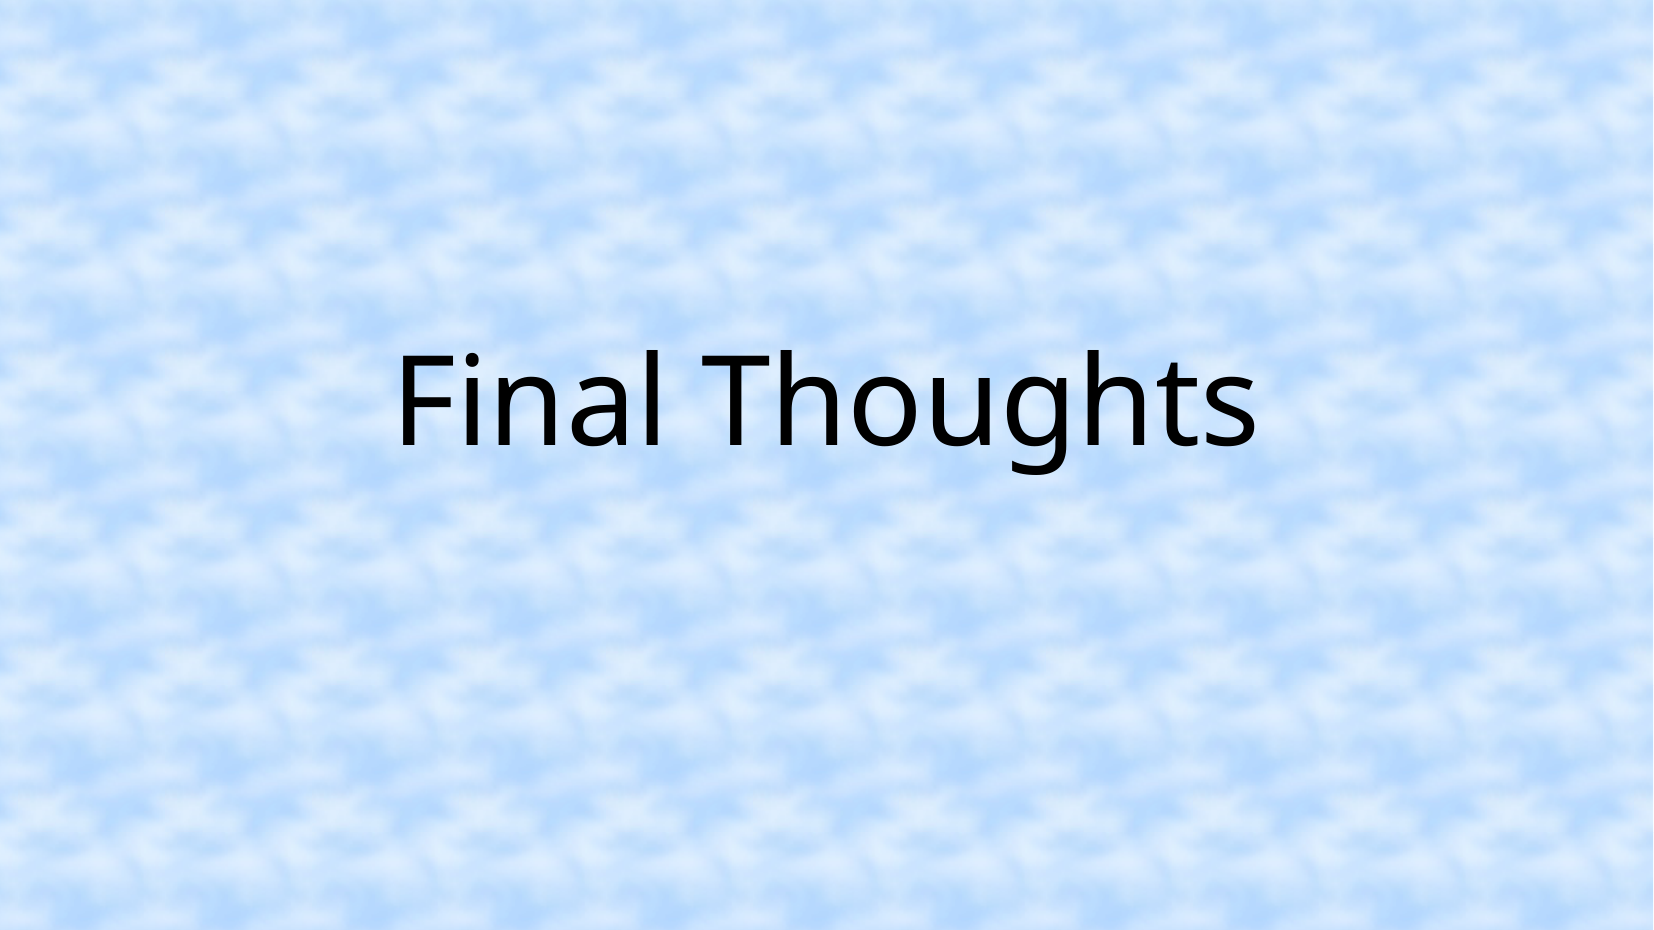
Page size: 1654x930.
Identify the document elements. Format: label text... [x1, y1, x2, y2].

picture [0, 0, 1654, 930]
subtitle Final Thoughts [82, 36, 1571, 757]
